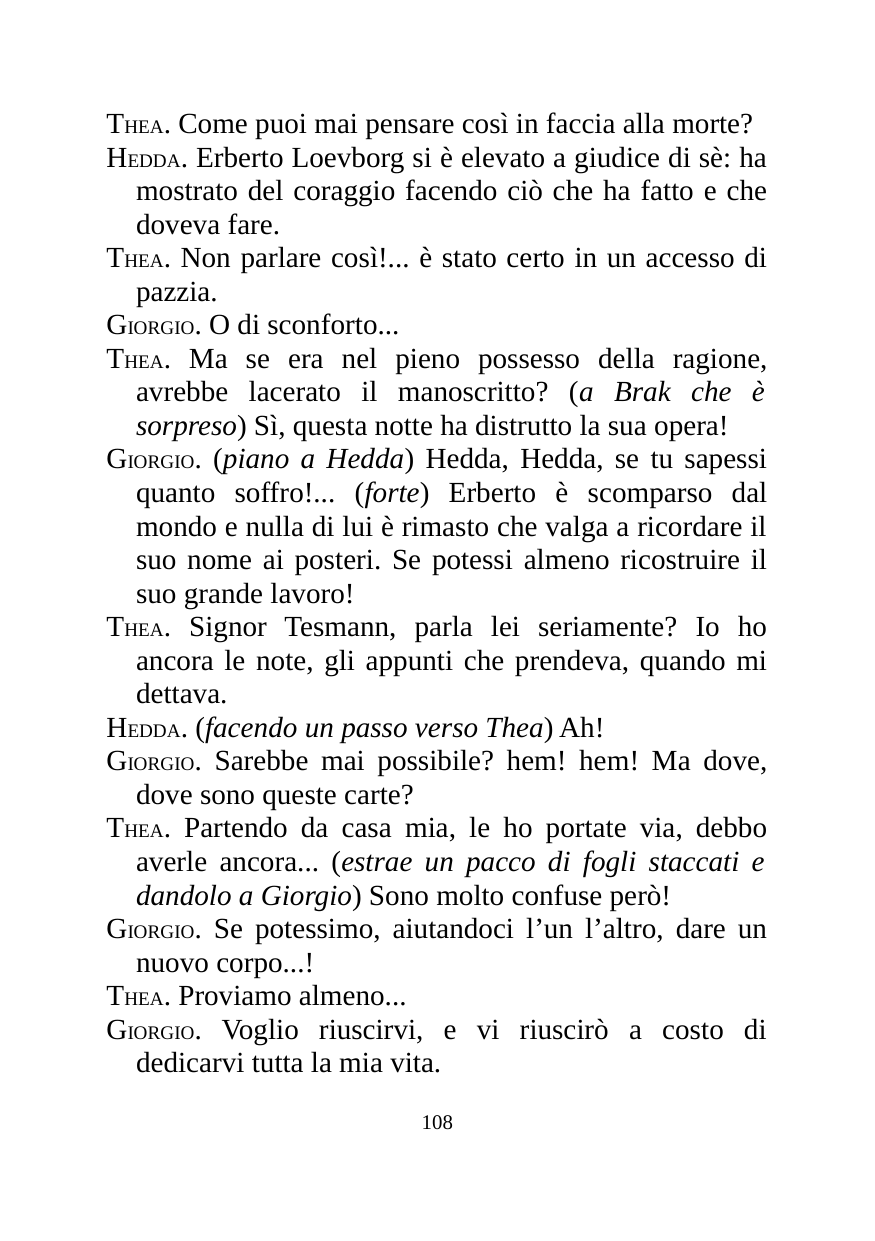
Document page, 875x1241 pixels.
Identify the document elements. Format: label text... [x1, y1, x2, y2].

text Giorgio. O di sconforto... [106, 307, 768, 341]
text Giorgio. Se potessimo, aiutandoci l’un l’altro, dare un nuovo corpo...! [106, 911, 768, 978]
text Hedda. Erberto Loevborg si è elevato a giudice di sè: ha mostrato del coraggio facendo ciò che ha fatto e che doveva fare. [106, 140, 768, 240]
text Giorgio. Sarebbe mai possibile? hem! hem! Ma dove, dove sono queste carte? [106, 743, 768, 811]
text Giorgio. Voglio riuscirvi, e vi riuscirò a costo di dedicarvi tutta la mia vita. [106, 1012, 768, 1079]
text Thea. Partendo da casa mia, le ho portate via, debbo averle ancora... (estrae un pacco di fogli staccati e dandolo a Giorgio) Sono molto confuse però! [106, 811, 768, 911]
text Thea. Non parlare così!... è stato certo in un accesso di pazzia. [106, 240, 768, 307]
text Thea. Signor Tesmann, parla lei seriamente? Io ho ancora le note, gli appunti che prendeva, quando mi dettava. [106, 609, 768, 710]
text Giorgio. (piano a Hedda) Hedda, Hedda, se tu sapessi quanto soffro!... (forte) Erberto è scomparso dal mondo e nulla di lui è rimasto che valga a ricordare il suo nome ai posteri. Se potessi almeno ricostruire il suo grande lavoro! [106, 442, 768, 609]
text Thea. Ma se era nel pieno possesso della ragione, avrebbe lacerato il manoscritto? (a Brak che è sorpreso) Sì, questa notte ha distrutto la sua opera! [106, 341, 768, 442]
text Hedda. (facendo un passo verso Thea) Ah! [106, 710, 768, 743]
text Thea. Proviamo almeno... [106, 978, 768, 1012]
text Thea. Come puoi mai pensare così in faccia alla morte? [106, 106, 768, 140]
